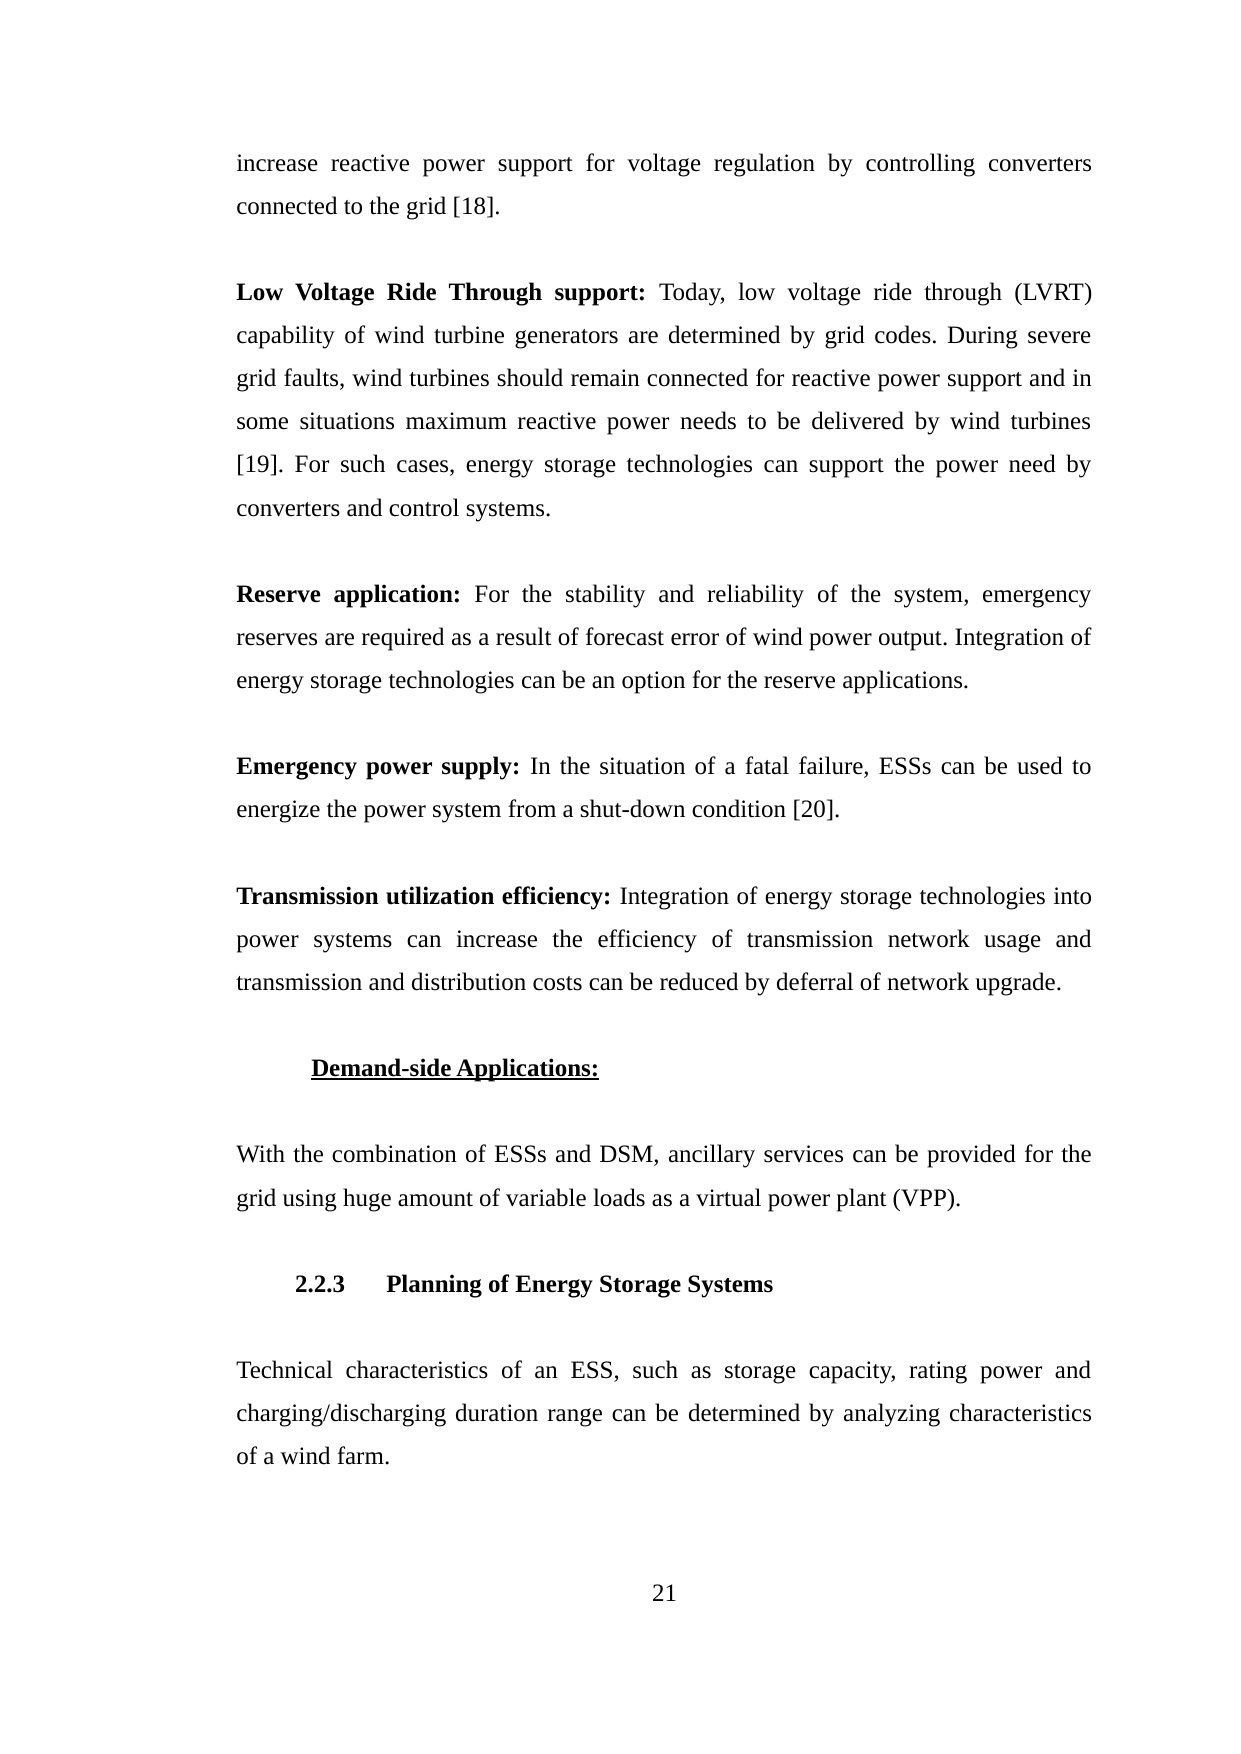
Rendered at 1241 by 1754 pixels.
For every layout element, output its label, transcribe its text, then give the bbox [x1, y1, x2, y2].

text Emergency power supply: In the situation of a fatal failure, ESSs can be used to energize the power system from a shut-down condition [20]. [236, 751, 1093, 823]
text Transmission utilization efficiency: Integration of energy storage technologies into power systems can increase the efficiency of transmission network usage and transmission and distribution costs can be reduced by deferral of network upgrade. [236, 881, 1093, 996]
text Low Voltage Ride Through support: Today, low voltage ride through (LVRT) capability of wind turbine generators are determined by grid codes. During severe grid faults, wind turbines should remain connected for reactive power support and in some situations maximum reactive power needs to be delivered by wind turbines [19]. For such cases, energy storage technologies can support the power need by converters and control systems. [236, 277, 1093, 521]
text Reserve application: For the stability and reliability of the system, emergency reserves are required as a result of forecast error of wind power output. Integration of energy storage technologies can be an option for the reserve applications. [236, 579, 1093, 694]
text Demand-side Applications: [236, 1053, 1093, 1082]
text increase reactive power support for voltage regulation by controlling converters connected to the grid [18]. [236, 148, 1093, 219]
text With the combination of ESSs and DSM, ancillary services can be provided for the grid using huge amount of variable loads as a virtual power plant (VPP). [236, 1139, 1093, 1211]
list Planning of Energy Storage Systems [295, 1269, 1093, 1298]
text Technical characteristics of an ESS, such as storage capacity, rating power and charging/discharging duration range can be determined by analyzing characteristics of a wind farm. [236, 1355, 1093, 1470]
